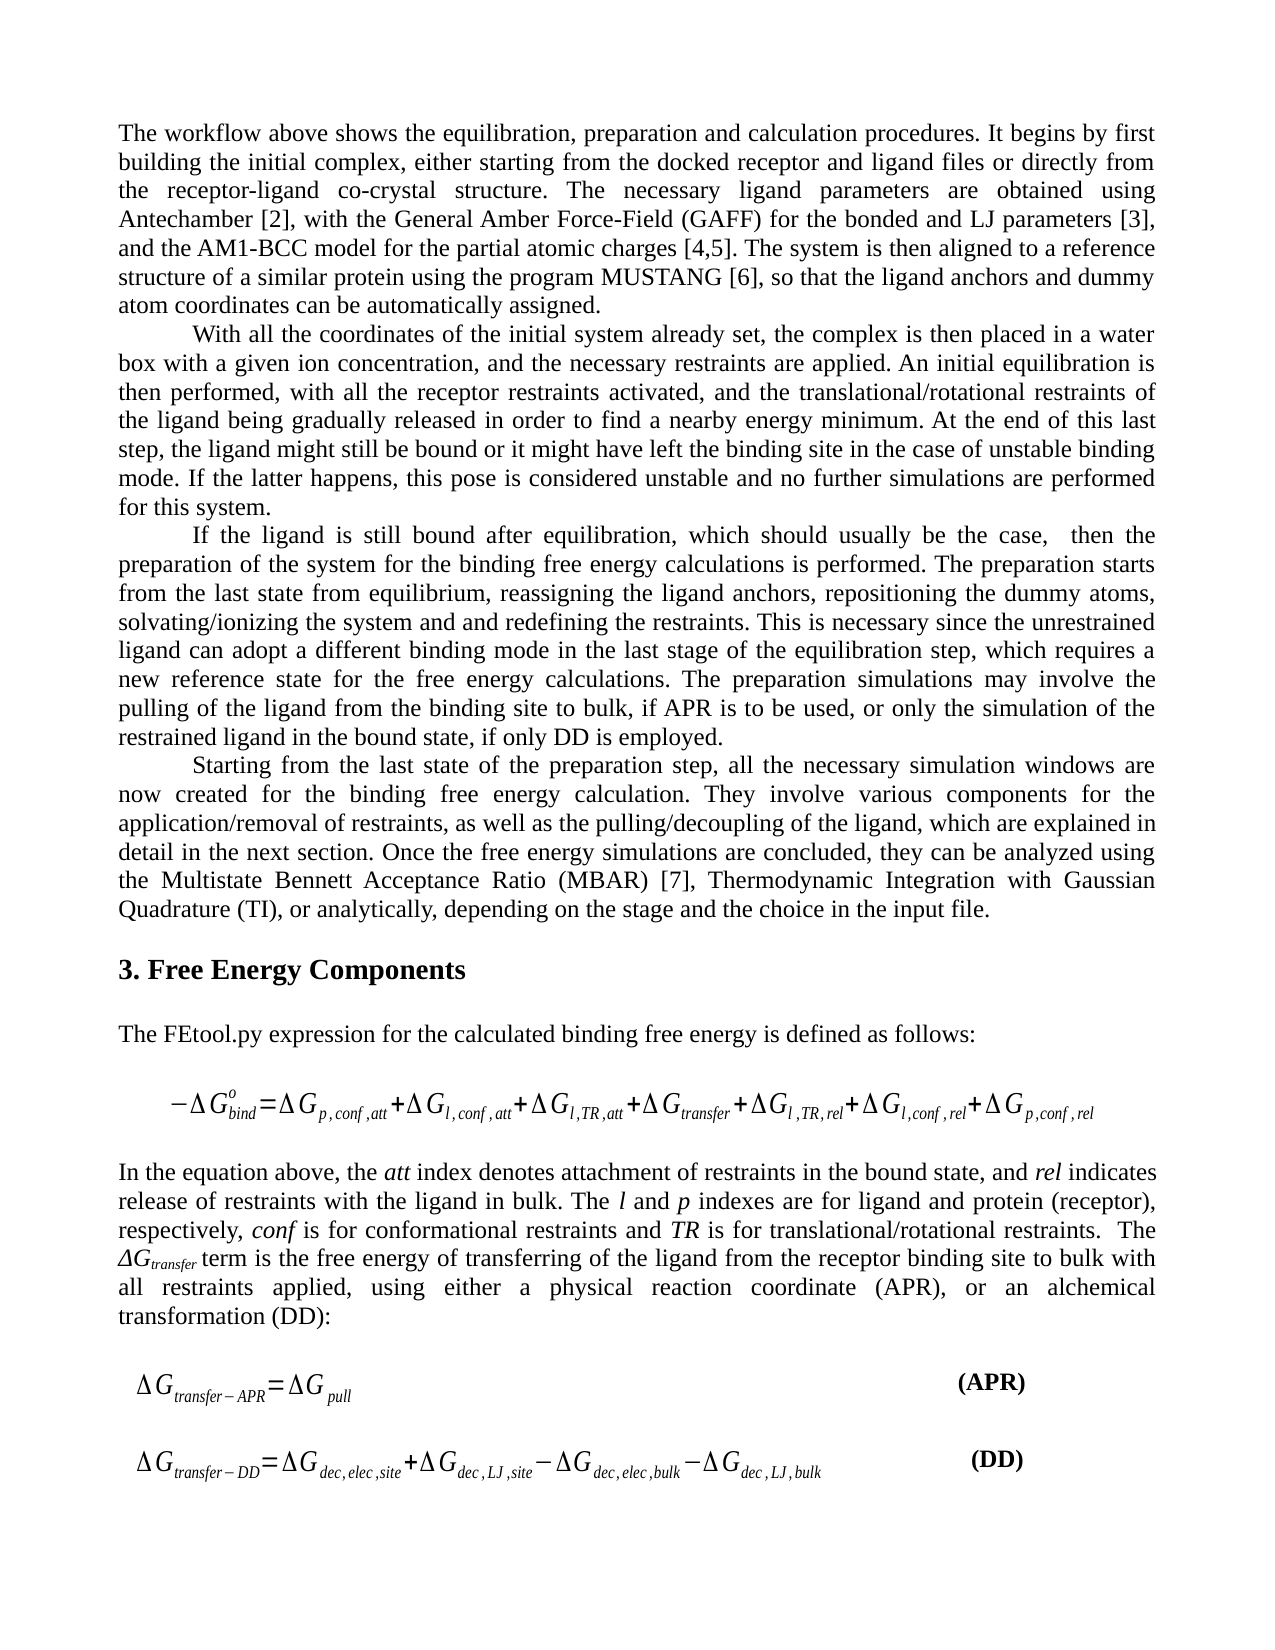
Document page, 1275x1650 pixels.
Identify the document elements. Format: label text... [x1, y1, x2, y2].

text (DD) [118, 1440, 1157, 1483]
text (APR) [118, 1363, 1157, 1406]
text The FEtool.py expression for the calculated binding free energy is defined as follows: [118, 1019, 1157, 1048]
text Starting from the last state of the preparation step, all the necessary simulation windows are now created for the binding free energy calculation. They involve various components for the application/removal of restraints, as well as the pulling/decoupling of the ligand, which are explained in detail in the next section. Once the free energy simulations are concluded, they can be analyzed using the Multistate Bennett Acceptance Ratio (MBAR) [7], Thermodynamic Integration with Gaussian Quadrature (TI), or analytically, depending on the stage and the choice in the input file. [118, 751, 1157, 923]
text The workflow above shows the equilibration, preparation and calculation procedures. It begins by first building the initial complex, either starting from the docked receptor and ligand files or directly from the receptor-ligand co-crystal structure. The necessary ligand parameters are obtained using Antechamber [2], with the General Amber Force-Field (GAFF) for the bonded and LJ parameters [3], and the AM1-BCC model for the partial atomic charges [4,5]. The system is then aligned to a reference structure of a similar protein using the program MUSTANG [6], so that the ligand anchors and dummy atom coordinates can be automatically assigned. [118, 118, 1157, 319]
text If the ligand is still bound after equilibration, which should usually be the case, then the preparation of the system for the binding free energy calculations is performed. The preparation starts from the last state from equilibrium, reassigning the ligand anchors, repositioning the dummy atoms, solvating/ionizing the system and and redefining the restraints. This is necessary since the unrestrained ligand can adopt a different binding mode in the last stage of the equilibration step, which requires a new reference state for the free energy calculations. The preparation simulations may involve the pulling of the ligand from the binding site to bulk, if APR is to be used, or only the simulation of the restrained ligand in the bound state, if only DD is employed. [118, 521, 1157, 751]
text With all the coordinates of the initial system already set, the complex is then placed in a water box with a given ion concentration, and the necessary restraints are applied. An initial equilibration is then performed, with all the receptor restraints activated, and the translational/rotational restraints of the ligand being gradually released in order to find a nearby energy minimum. At the end of this last step, the ligand might still be bound or it might have left the binding site in the case of unstable binding mode. If the latter happens, this pose is considered unstable and no further simulations are performed for this system. [118, 319, 1157, 521]
text 3. Free Energy Components [118, 952, 1157, 985]
text In the equation above, the att index denotes attachment of restraints in the bound state, and rel indicates release of restraints with the ligand in bulk. The l and p indexes are for ligand and protein (receptor), respectively, conf is for conformational restraints and TR is for translational/rotational restraints. The ΔGtransfer term is the free energy of transferring of the ligand from the receptor binding site to bulk with all restraints applied, using either a physical reaction coordinate (APR), or an alchemical transformation (DD): [118, 1157, 1157, 1330]
